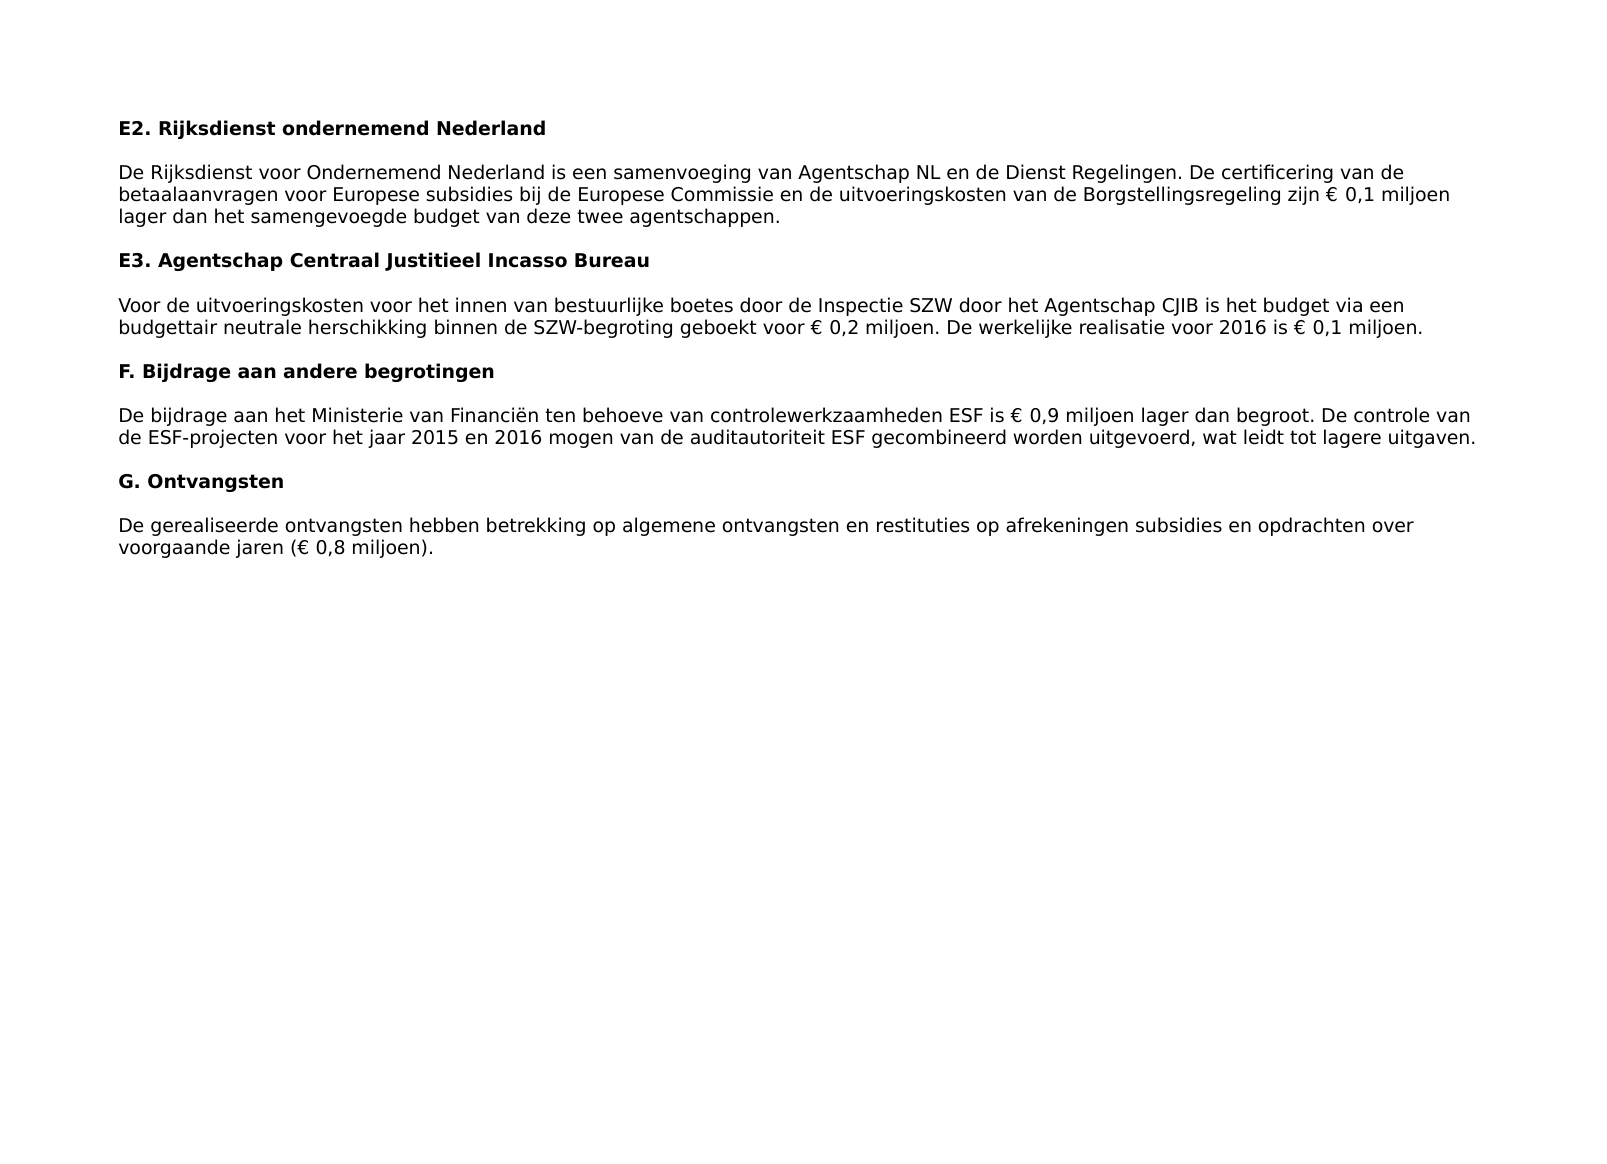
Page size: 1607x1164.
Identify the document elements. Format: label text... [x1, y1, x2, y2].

text De Rijksdienst voor Ondernemend Nederland is een samenvoeging van Agentschap NL en de Dienst Regelingen. De certificering van de betaalaanvragen voor Europese subsidies bij de Europese Commissie en de uitvoeringskosten van de Borgstellingsregeling zijn € 0,1 miljoen lager dan het samengevoegde budget van deze twee agentschappen. [118, 162, 1488, 228]
subtitle G. Ontvangsten [118, 471, 1488, 493]
text De bijdrage aan het Ministerie van Financiën ten behoeve van controlewerkzaamheden ESF is € 0,9 miljoen lager dan begroot. De controle van de ESF-projecten voor het jaar 2015 en 2016 mogen van de auditautoriteit ESF gecombineerd worden uitgevoerd, wat leidt tot lagere uitgaven. [118, 405, 1488, 449]
subtitle E3. Agentschap Centraal Justitieel Incasso Bureau [118, 250, 1488, 272]
text Voor de uitvoeringskosten voor het innen van bestuurlijke boetes door de Inspectie SZW door het Agentschap CJIB is het budget via een budgettair neutrale herschikking binnen de SZW-begroting geboekt voor € 0,2 miljoen. De werkelijke realisatie voor 2016 is € 0,1 miljoen. [118, 294, 1488, 338]
subtitle E2. Rijksdienst ondernemend Nederland [118, 118, 1488, 140]
text De gerealiseerde ontvangsten hebben betrekking op algemene ontvangsten en restituties op afrekeningen subsidies en opdrachten over voorgaande jaren (€ 0,8 miljoen). [118, 515, 1488, 559]
subtitle F. Bijdrage aan andere begrotingen [118, 361, 1488, 383]
